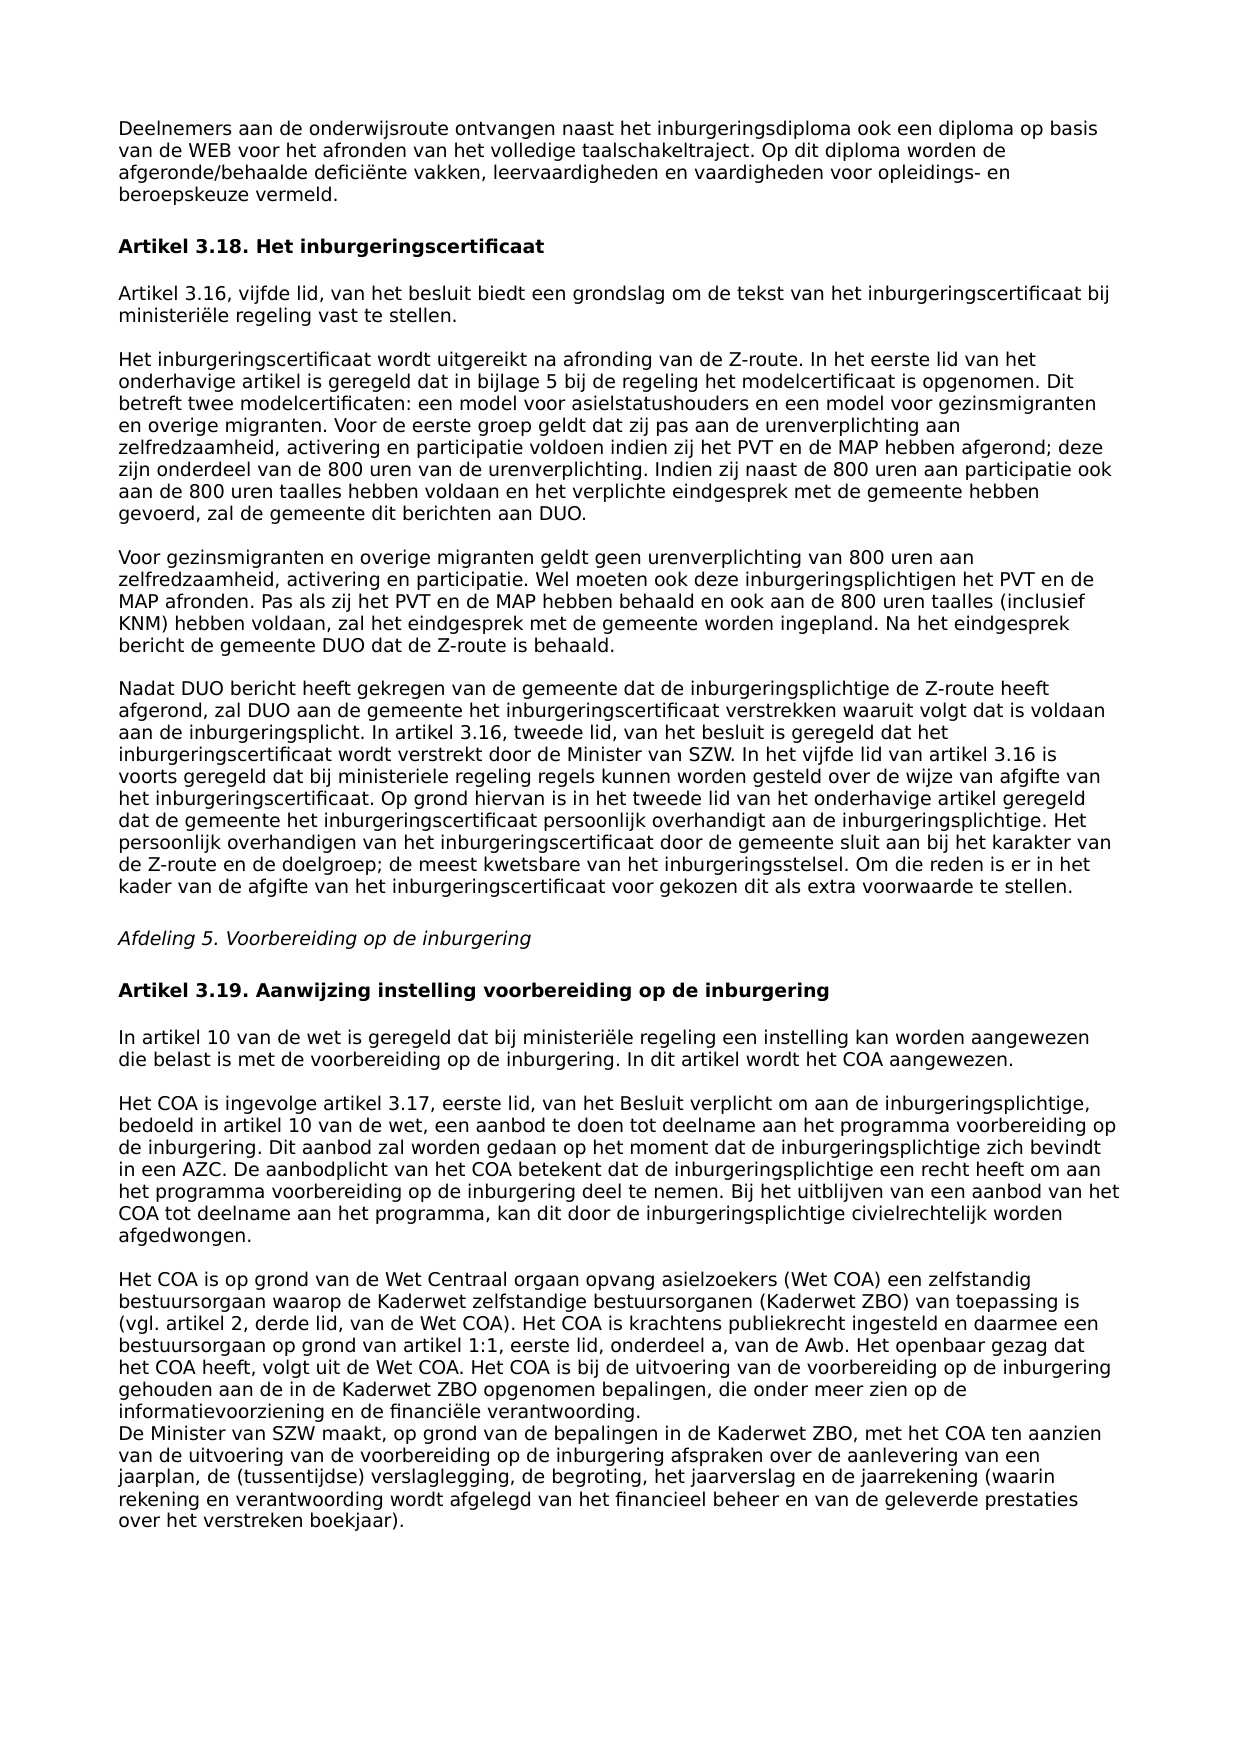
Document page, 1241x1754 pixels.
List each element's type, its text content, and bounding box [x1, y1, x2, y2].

text Het inburgeringscertificaat wordt uitgereikt na afronding van de Z-route. In het eerste lid van het onderhavige artikel is geregeld dat in bijlage 5 bij de regeling het modelcertificaat is opgenomen. Dit betreft twee modelcertificaten: een model voor asielstatushouders en een model voor gezinsmigranten en overige migranten. Voor de eerste groep geldt dat zij pas aan de urenverplichting aan zelfredzaamheid, activering en participatie voldoen indien zij het PVT en de MAP hebben afgerond; deze zijn onderdeel van de 800 uren van de urenverplichting. Indien zij naast de 800 uren aan participatie ook aan de 800 uren taalles hebben voldaan en het verplichte eindgesprek met de gemeente hebben gevoerd, zal de gemeente dit berichten aan DUO. [118, 349, 1122, 525]
text Het COA is ingevolge artikel 3.17, eerste lid, van het Besluit verplicht om aan de inburgeringsplichtige, bedoeld in artikel 10 van de wet, een aanbod te doen tot deelname aan het programma voorbereiding op de inburgering. Dit aanbod zal worden gedaan op het moment dat de inburgeringsplichtige zich bevindt in een AZC. De aanbodplicht van het COA betekent dat de inburgeringsplichtige een recht heeft om aan het programma voorbereiding op de inburgering deel te nemen. Bij het uitblijven van een aanbod van het COA tot deelname aan het programma, kan dit door de inburgeringsplichtige civielrechtelijk worden afgedwongen. [118, 1093, 1122, 1247]
subtitle Afdeling 5. Voorbereiding op de inburgering [118, 928, 1122, 950]
text Voor gezinsmigranten en overige migranten geldt geen urenverplichting van 800 uren aan zelfredzaamheid, activering en participatie. Wel moeten ook deze inburgeringsplichtigen het PVT en de MAP afronden. Pas als zij het PVT en de MAP hebben behaald en ook aan de 800 uren taalles (inclusief KNM) hebben voldaan, zal het eindgesprek met de gemeente worden ingepland. Na het eindgesprek bericht de gemeente DUO dat de Z-route is behaald. [118, 547, 1122, 656]
text De Minister van SZW maakt, op grond van de bepalingen in de Kaderwet ZBO, met het COA ten aanzien van de uitvoering van de voorbereiding op de inburgering afspraken over de aanlevering van een jaarplan, de (tussentijdse) verslaglegging, de begroting, het jaarverslag en de jaarrekening (waarin rekening en verantwoording wordt afgelegd van het financieel beheer en van de geleverde prestaties over het verstreken boekjaar). [118, 1422, 1122, 1532]
text Het COA is op grond van de Wet Centraal orgaan opvang asielzoekers (Wet COA) een zelfstandig bestuursorgaan waarop de Kaderwet zelfstandige bestuursorganen (Kaderwet ZBO) van toepassing is (vgl. artikel 2, derde lid, van de Wet COA). Het COA is krachtens publiekrecht ingesteld en daarmee een bestuursorgaan op grond van artikel 1:1, eerste lid, onderdeel a, van de Awb. Het openbaar gezag dat het COA heeft, volgt uit de Wet COA. Het COA is bij de uitvoering van de voorbereiding op de inburgering gehouden aan de in de Kaderwet ZBO opgenomen bepalingen, die onder meer zien op de informatievoorziening en de financiële verantwoording. [118, 1269, 1122, 1422]
text Deelnemers aan de onderwijsroute ontvangen naast het inburgeringsdiploma ook een diploma op basis van de WEB voor het afronden van het volledige taalschakeltraject. Op dit diploma worden de afgeronde/behaalde deficiënte vakken, leervaardigheden en vaardigheden voor opleidings- en beroepskeuze vermeld. [118, 118, 1122, 206]
text Artikel 3.16, vijfde lid, van het besluit biedt een grondslag om de tekst van het inburgeringscertificaat bij ministeriële regeling vast te stellen. [118, 283, 1122, 327]
text In artikel 10 van de wet is geregeld dat bij ministeriële regeling een instelling kan worden aangewezen die belast is met de voorbereiding op de inburgering. In dit artikel wordt het COA aangewezen. [118, 1027, 1122, 1071]
subtitle Artikel 3.19. Aanwijzing instelling voorbereiding op de inburgering [118, 980, 1122, 1002]
subtitle Artikel 3.18. Het inburgeringscertificaat [118, 236, 1122, 258]
text Nadat DUO bericht heeft gekregen van de gemeente dat de inburgeringsplichtige de Z-route heeft afgerond, zal DUO aan de gemeente het inburgeringscertificaat verstrekken waaruit volgt dat is voldaan aan de inburgeringsplicht. In artikel 3.16, tweede lid, van het besluit is geregeld dat het inburgeringscertificaat wordt verstrekt door de Minister van SZW. In het vijfde lid van artikel 3.16 is voorts geregeld dat bij ministeriele regeling regels kunnen worden gesteld over de wijze van afgifte van het inburgeringscertificaat. Op grond hiervan is in het tweede lid van het onderhavige artikel geregeld dat de gemeente het inburgeringscertificaat persoonlijk overhandigt aan de inburgeringsplichtige. Het persoonlijk overhandigen van het inburgeringscertificaat door de gemeente sluit aan bij het karakter van de Z-route en de doelgroep; de meest kwetsbare van het inburgeringsstelsel. Om die reden is er in het kader van de afgifte van het inburgeringscertificaat voor gekozen dit als extra voorwaarde te stellen. [118, 678, 1122, 898]
